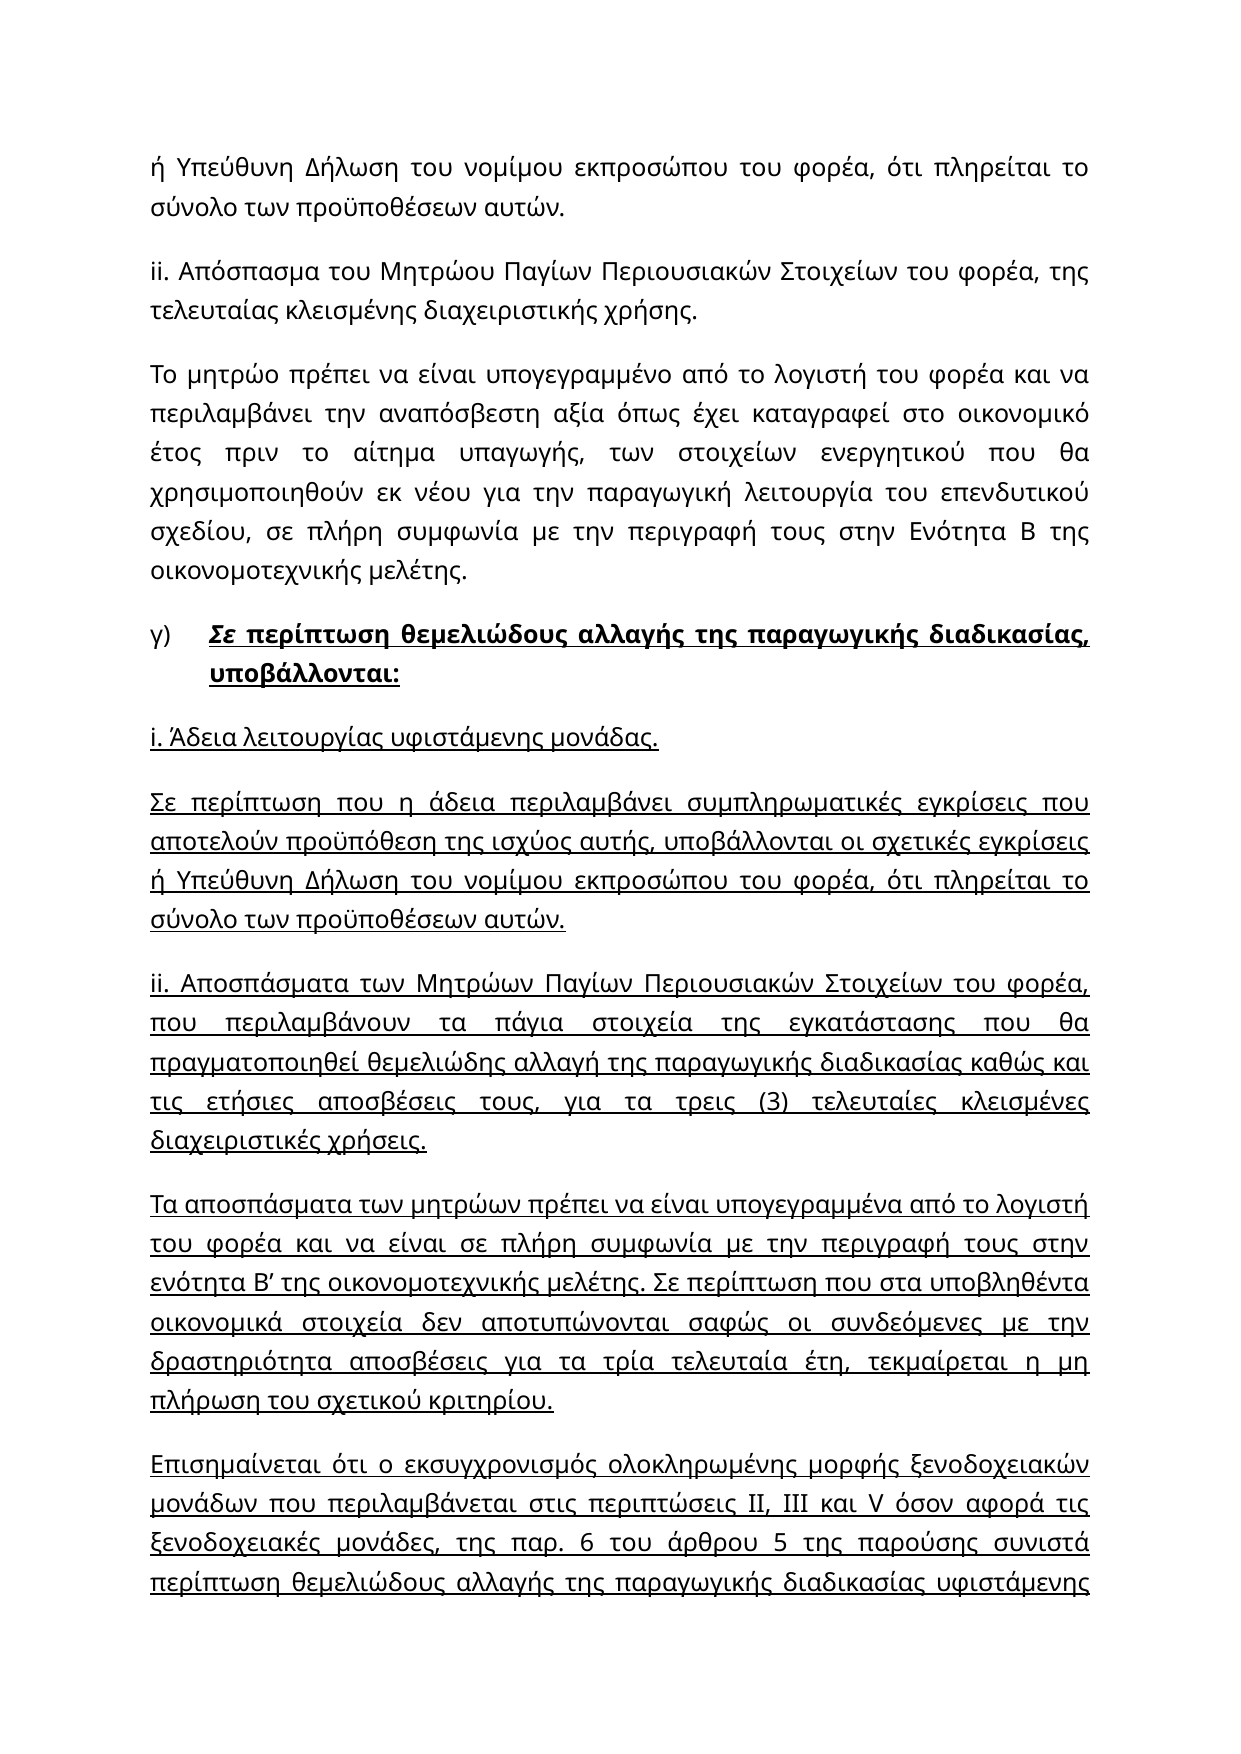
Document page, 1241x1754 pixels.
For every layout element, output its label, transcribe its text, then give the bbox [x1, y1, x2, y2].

text Σε περίπτωση που η άδεια περιλαμβάνει συμπληρωματικές εγκρίσεις που [150, 784, 1090, 813]
text πλήρωση του σχετικού κριτηρίου. [150, 1374, 1090, 1417]
text οικονομικά στοιχεία δεν αποτυπώνονται σαφώς οι συνδεόμενες με την [150, 1296, 1090, 1333]
text Το μητρώο πρέπει να είναι υπογεγραμμένο από το λογιστή του φορέα και να περιλαμβάνει την αναπόσβεστη αξία όπως έχει καταγραφεί στο οικονομικό έτος πριν το αίτημα υπαγωγής, των στοιχείων ενεργητικού που θα χρησιμοποιηθούν εκ νέου για την παραγωγική λειτουργία του επενδυτικού σχεδίου, σε πλήρη συμφωνία με την περιγραφή τους στην Ενότητα Β της οικονομοτεχνικής μελέτης. [150, 357, 1090, 587]
text του φορέα και να είναι σε πλήρη συμφωνία με την περιγραφή τους στην [150, 1217, 1090, 1255]
text περίπτωση θεμελιώδους αλλαγής της παραγωγικής διαδικασίας υφιστάμενης [150, 1556, 1090, 1593]
text ii. Απόσπασμα του Μητρώου Παγίων Περιουσιακών Στοιχείων του φορέα, της τελευταίας κλεισμένης διαχειριστικής χρήσης. [150, 253, 1090, 327]
text Τα αποσπάσματα των μητρώων πρέπει να είναι υπογεγραμμένα από το λογιστή [150, 1187, 1090, 1216]
text ενότητα Β’ της οικονομοτεχνικής μελέτης. Σε περίπτωση που στα υποβληθέντα [150, 1257, 1090, 1294]
text Επισημαίνεται ότι ο εκσυγχρονισμός ολοκληρωμένης μορφής ξενοδοχειακών [150, 1447, 1090, 1476]
text ii. Αποσπάσματα των Μητρώων Παγίων Περιουσιακών Στοιχείων του φορέα, [150, 966, 1090, 995]
text μονάδων που περιλαμβάνεται στις περιπτώσεις ΙΙ, ΙΙΙ και V όσον αφορά τις [150, 1477, 1090, 1515]
list γ) Σε περίπτωση θεμελιώδους αλλαγής της παραγωγικής διαδικασίας, υποβάλλονται: [150, 617, 1090, 690]
text τις ετήσιες αποσβέσεις τους, για τα τρεις (3) τελευταίες κλεισμένες [150, 1075, 1090, 1112]
text i. Άδεια λειτουργίας υφιστάμενης μονάδας. [150, 720, 1090, 754]
text δραστηριότητα αποσβέσεις για τα τρία τελευταία έτη, τεκμαίρεται η μη [150, 1335, 1090, 1372]
text διαχειριστικές χρήσεις. [150, 1114, 1090, 1157]
text πραγματοποιηθεί θεμελιώδης αλλαγή της παραγωγικής διαδικασίας καθώς και [150, 1036, 1090, 1073]
text σύνολο των προϋποθέσεων αυτών. [150, 893, 1090, 936]
text ή Υπεύθυνη Δήλωση του νομίμου εκπροσώπου του φορέα, ότι πληρείται το σύνολο των προϋποθέσεων αυτών. [150, 150, 1090, 223]
text που περιλαμβάνουν τα πάγια στοιχεία της εγκατάστασης που θα [150, 997, 1090, 1034]
text αποτελούν προϋπόθεση της ισχύος αυτής, υποβάλλονται οι σχετικές εγκρίσεις [150, 815, 1090, 852]
text ξενοδοχειακές μονάδες, της παρ. 6 του άρθρου 5 της παρούσης συνιστά [150, 1517, 1090, 1554]
text ή Υπεύθυνη Δήλωση του νομίμου εκπροσώπου του φορέα, ότι πληρείται το [150, 854, 1090, 891]
